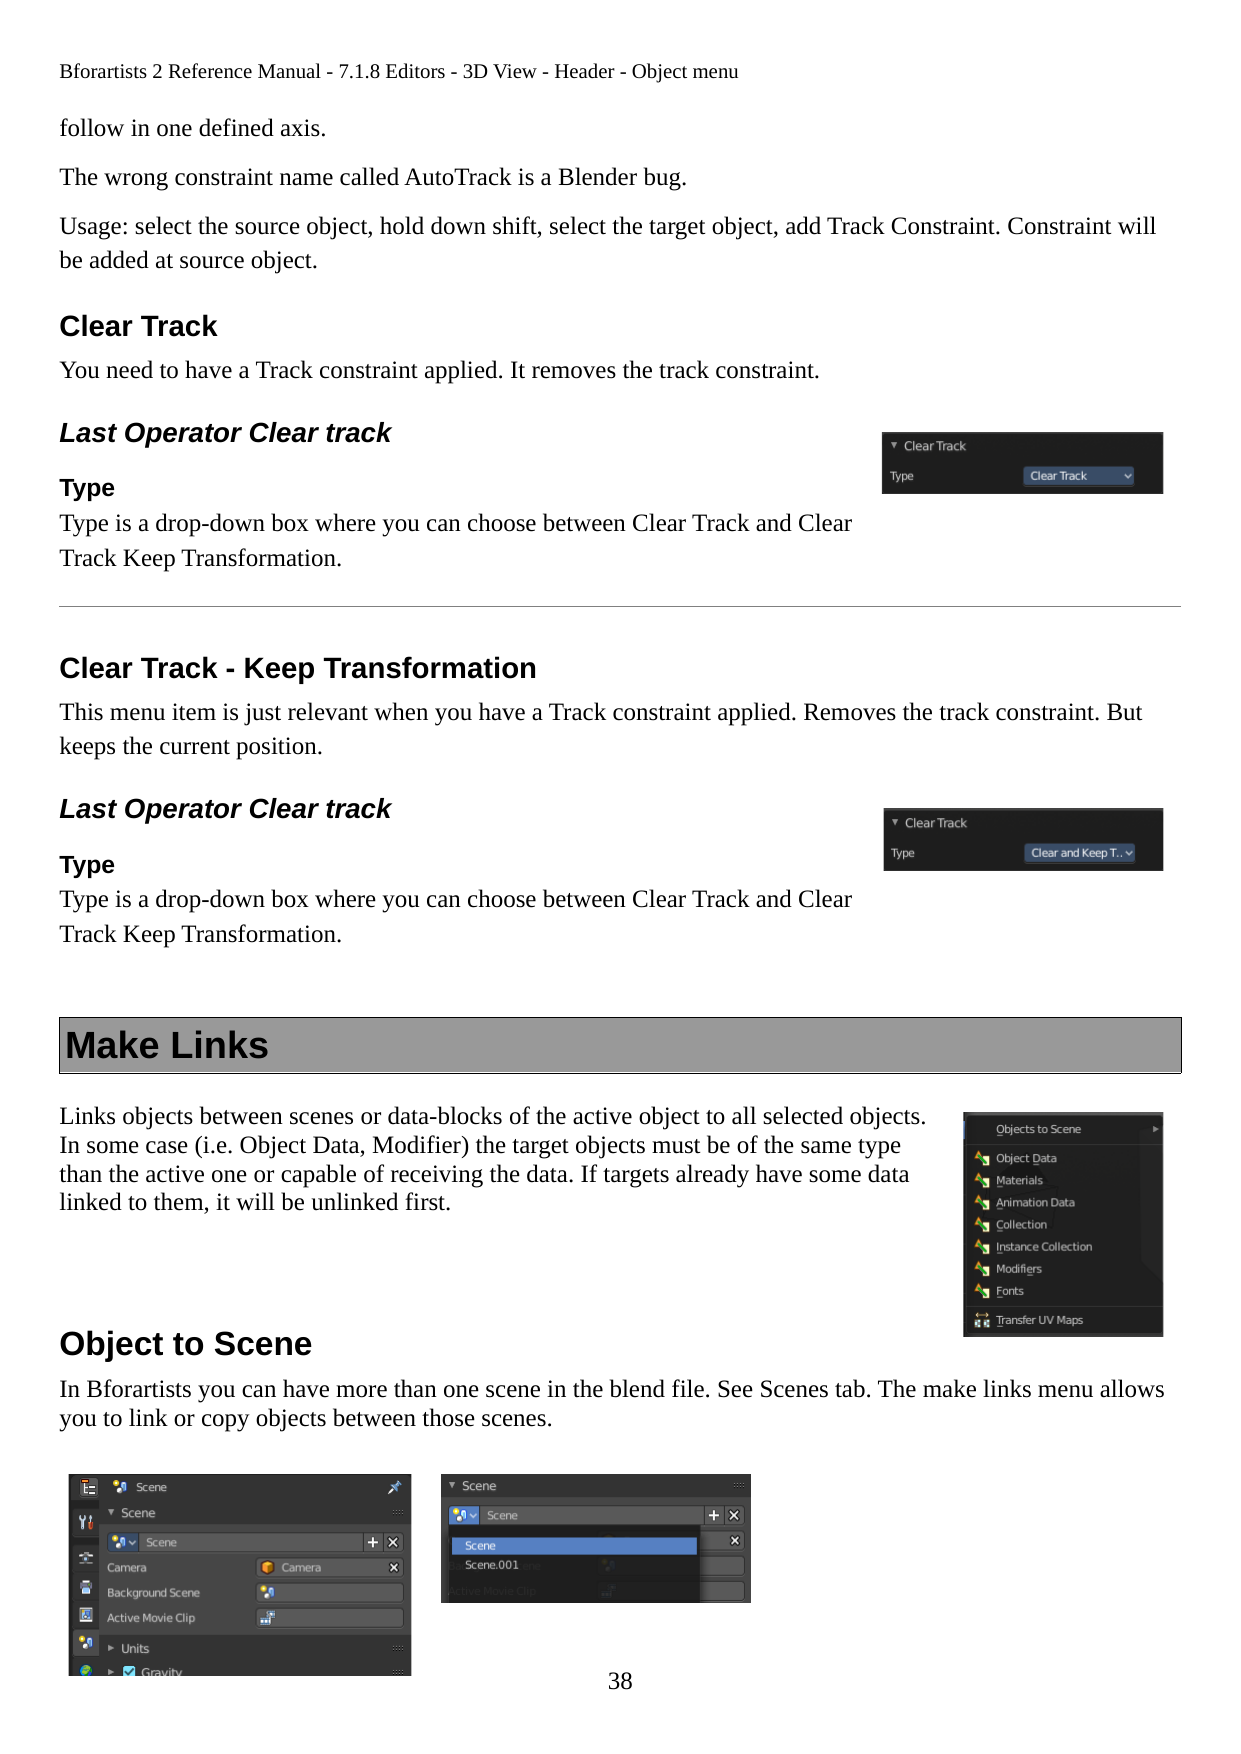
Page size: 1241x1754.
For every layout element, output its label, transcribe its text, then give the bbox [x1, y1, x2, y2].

text Type is a drop-down box where you can choose between Clear Track and Clear Track Keep Transformation. [59, 884, 1181, 948]
picture [883, 808, 1164, 871]
text Type is a drop-down box where you can choose between Clear Track and Clear Track Keep Transformation. [59, 508, 1181, 572]
subtitle Type [59, 850, 1181, 878]
subtitle Object to Scene [59, 1323, 1181, 1362]
picture [68, 1474, 412, 1676]
subtitle Clear Track [59, 309, 1181, 343]
subtitle Last Operator Clear track [59, 793, 1181, 825]
text In Bforartists you can have more than one scene in the blend file. See Scenes tab. The make links menu allows you to link or copy objects between those scenes. [59, 1374, 1181, 1432]
picture [441, 1474, 751, 1603]
subtitle Type [59, 473, 1181, 502]
text Usage: select the source object, hold down shift, select the target object, add Track Constraint. Constraint will be added at source object. [59, 211, 1181, 274]
text You need to have a Track constraint applied. It removes the track constraint. [59, 355, 1181, 384]
subtitle Clear Track - Keep Transformation [59, 651, 1181, 684]
subtitle Last Operator Clear track [59, 417, 1181, 448]
picture [881, 432, 1164, 494]
table_header Make Links [60, 1018, 1181, 1072]
picture [963, 1112, 1164, 1337]
text follow in one defined axis. [59, 113, 1181, 141]
text This menu item is just relevant when you have a Track constraint applied. Removes the track constraint. But keeps the current position. [59, 697, 1181, 760]
text Links objects between scenes or data-blocks of the active object to all selected objects. In some case (i.e. Object Data, Modifier) the target objects must be of the same type than the active one or capable of receiving the data. If targets already have some data linked to them, it will be unlinked first. [59, 1101, 1181, 1216]
text The wrong constraint name called AutoTrack is a Blender bug. [59, 162, 1181, 190]
